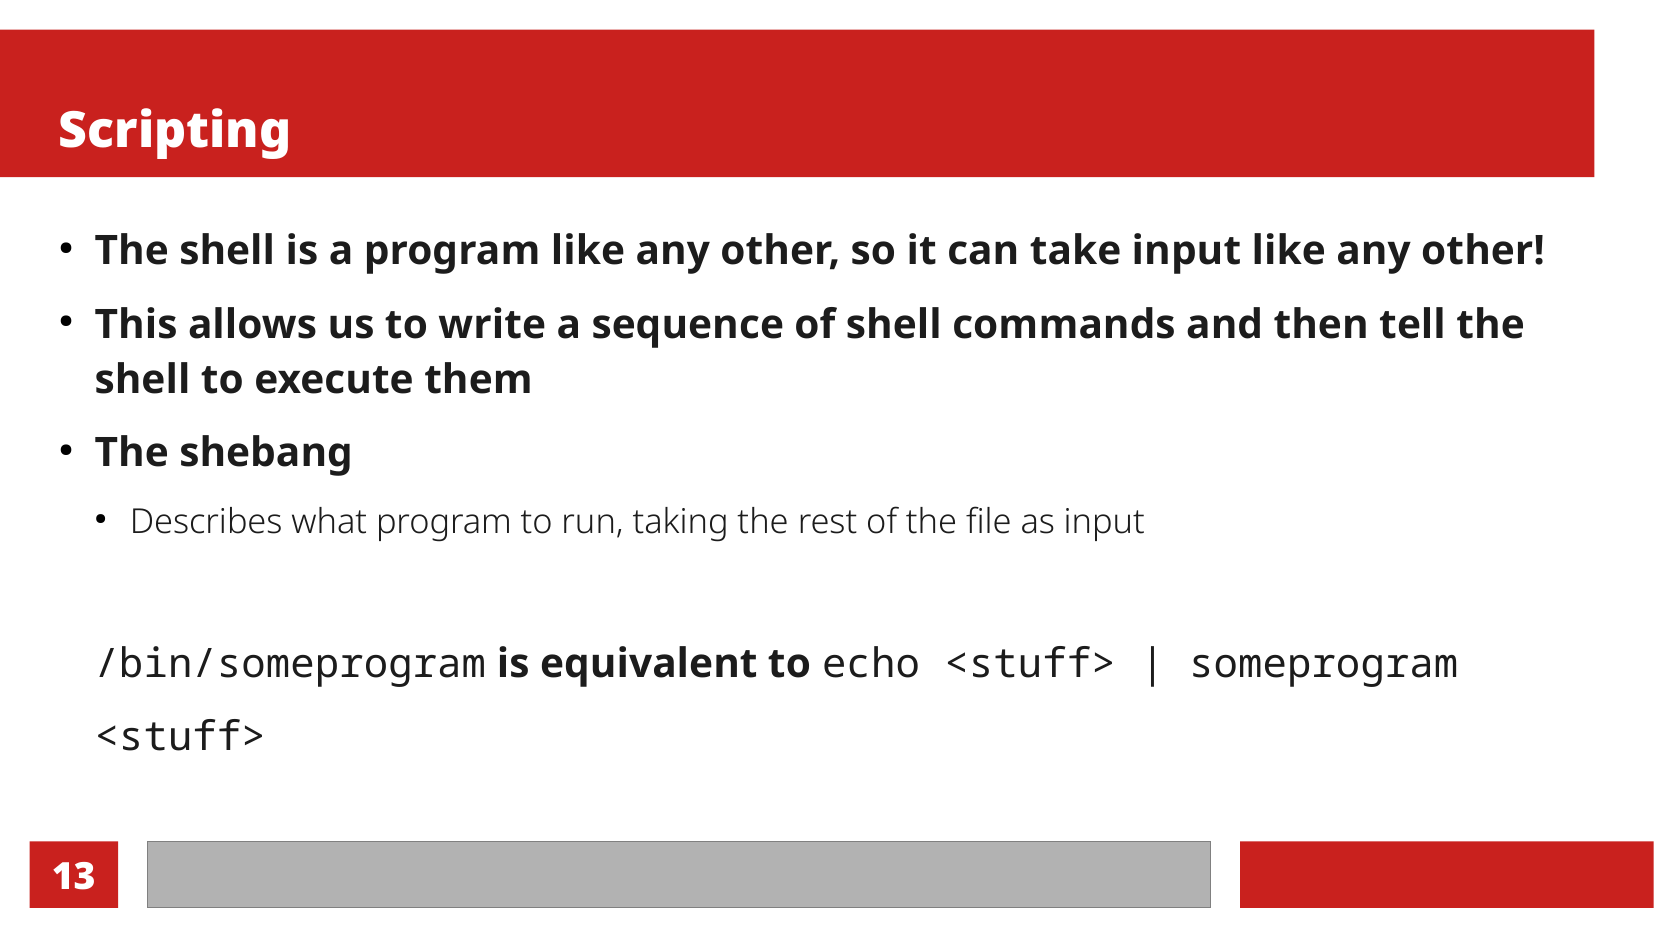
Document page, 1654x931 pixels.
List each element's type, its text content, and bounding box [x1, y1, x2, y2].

list The shell is a program like any other, so it can take input like any other! This allows us to write a sequence of shell commands and then tell the shell to execute them The shebang Describes what program to run, taking the rest of the file as input /bin/someprogram is equivalent to echo <stuff> | someprogram <stuff> [59, 221, 1565, 798]
title Scripting [59, 44, 1595, 163]
